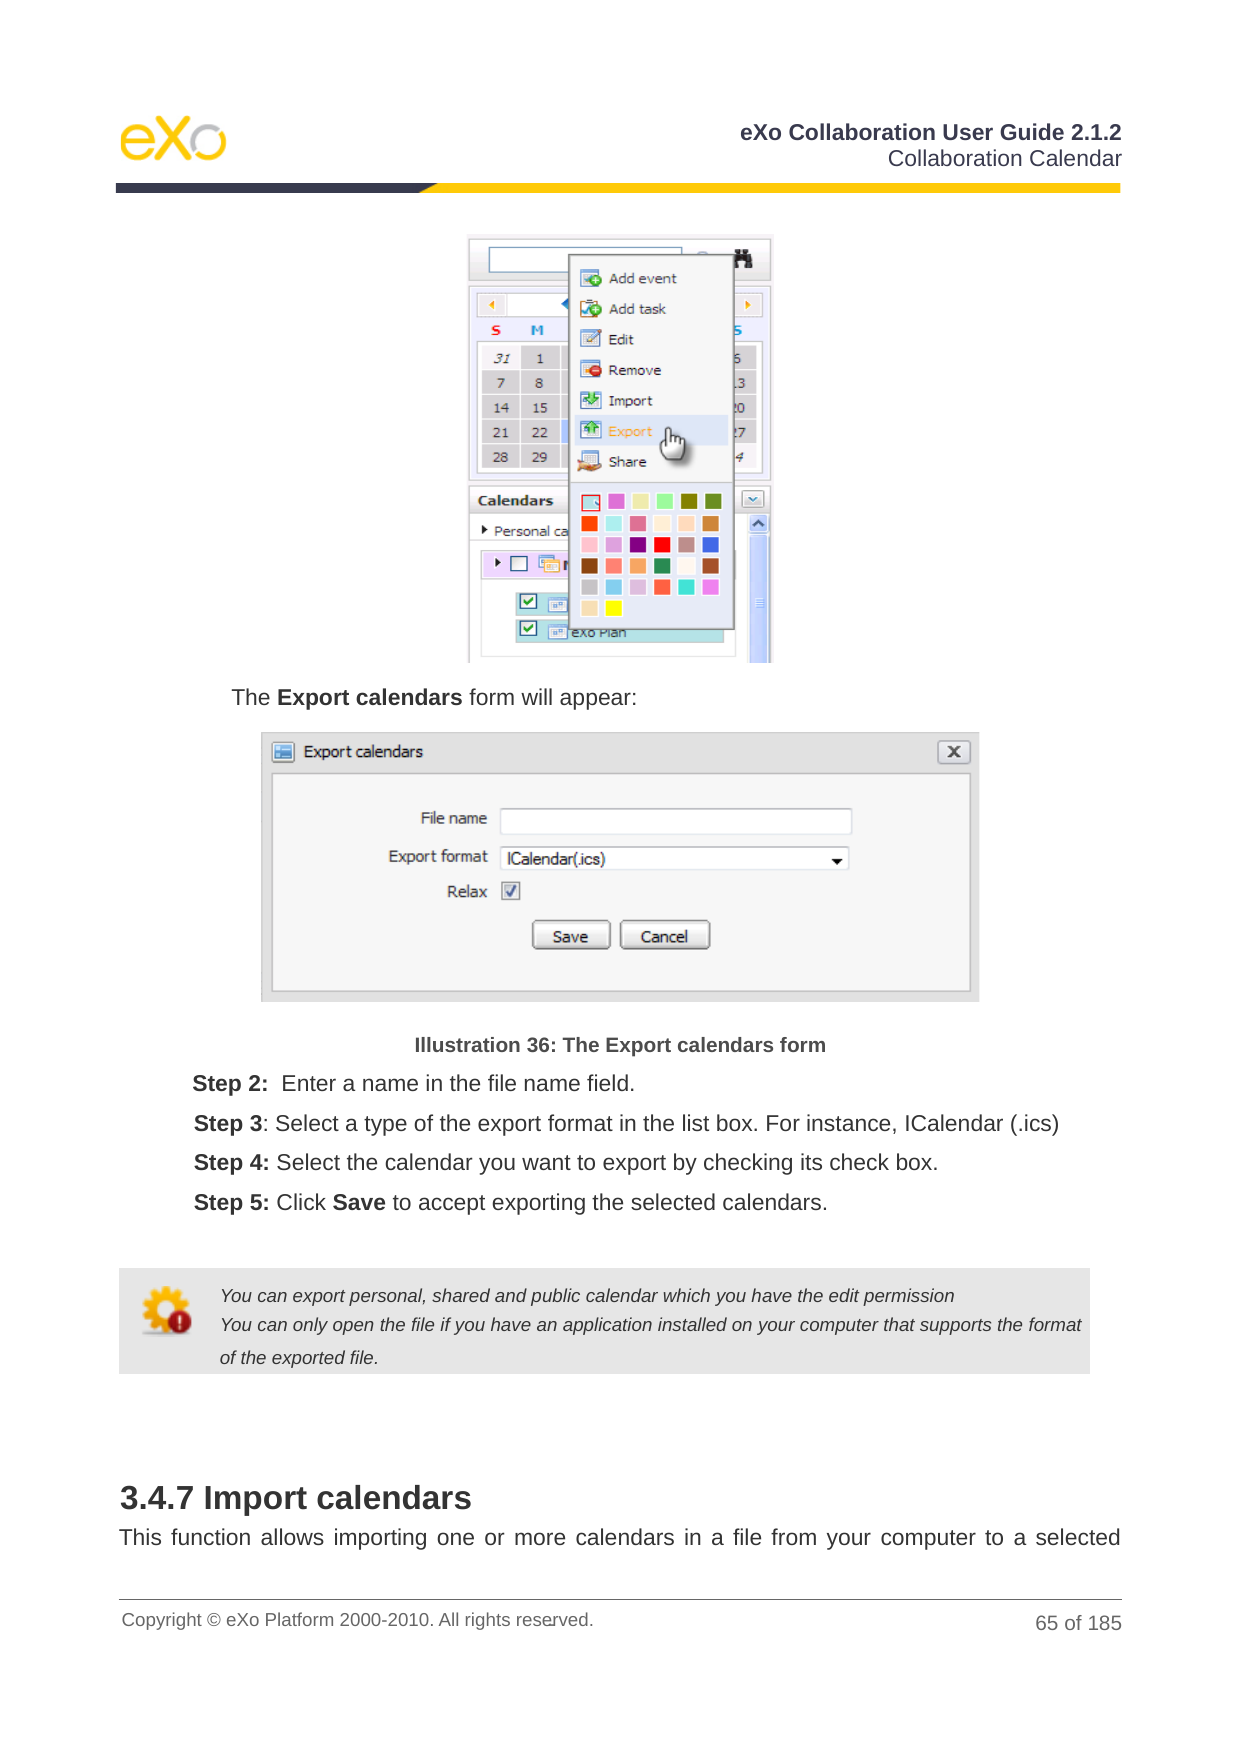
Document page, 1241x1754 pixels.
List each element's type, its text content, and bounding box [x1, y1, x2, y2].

picture [141, 1286, 192, 1337]
list Step 3: Select a type of the export format in the list box. For instance, ICalendar (.ics) [156, 1109, 1122, 1136]
list Illustration 36: The Export calendars form [230, 1002, 1011, 1057]
subtitle Import calendars [118, 1478, 1122, 1517]
picture [466, 234, 774, 663]
picture [120, 115, 227, 161]
picture [115, 183, 1121, 193]
list The Export calendars form will appear: [193, 223, 1122, 710]
text This function allows importing one or more calendars in a file from your computer to a selected [118, 1524, 1122, 1551]
list Step 5: Click Save to accept exporting the selected calendars. [156, 1188, 1122, 1215]
list Step 4: Select the calendar you want to export by checking its check box. [156, 1149, 1122, 1175]
list Step 2: Enter a name in the file name field. [154, 723, 1122, 1096]
table_header [119, 1268, 214, 1374]
picture [261, 732, 980, 1002]
table_header You can export personal, shared and public calendar which you have the edit permission You can only open the file if you have an application installed on your computer that supports the format of the exported file. [214, 1268, 1090, 1374]
